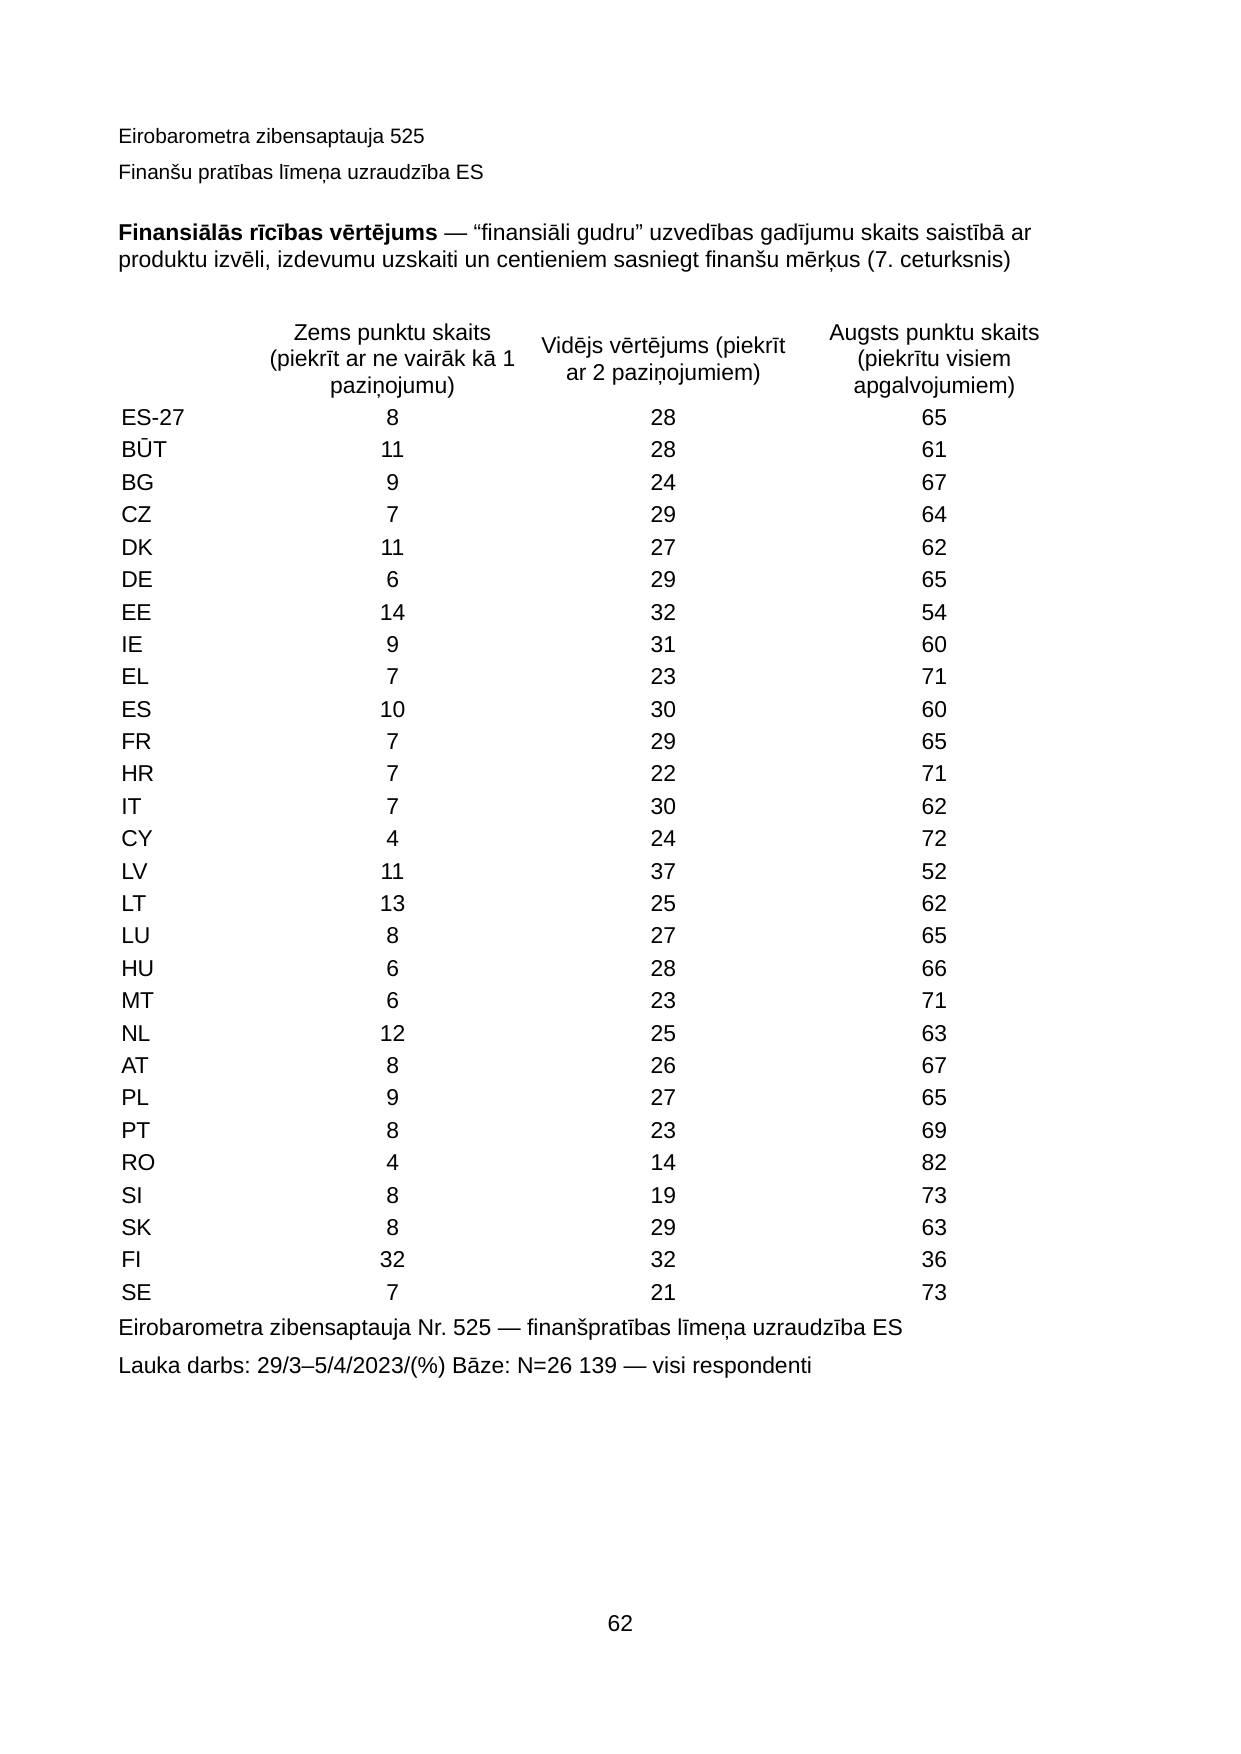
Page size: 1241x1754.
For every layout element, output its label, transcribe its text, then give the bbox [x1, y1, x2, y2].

table_cell 60 [799, 693, 1069, 725]
table_cell LT [118, 887, 257, 919]
table_cell 6 [257, 984, 528, 1017]
table_cell 7 [257, 660, 528, 693]
table_cell 23 [528, 660, 799, 693]
table_cell SI [118, 1179, 257, 1211]
table_cell 63 [799, 1211, 1069, 1243]
table_cell 62 [799, 887, 1069, 919]
table_cell 14 [528, 1146, 799, 1178]
table_cell 28 [528, 434, 799, 466]
table_cell 32 [257, 1243, 528, 1276]
table_cell 28 [528, 952, 799, 984]
table_cell 29 [528, 563, 799, 595]
table_header Augsts punktu skaits (piekrītu visiem apgalvojumiem) [799, 316, 1069, 401]
table_cell 8 [257, 1049, 528, 1081]
table_cell 7 [257, 498, 528, 531]
table_cell HU [118, 952, 257, 984]
table_cell MT [118, 984, 257, 1017]
table_cell ES [118, 693, 257, 725]
table_header Zems punktu skaits (piekrīt ar ne vairāk kā 1 paziņojumu) [257, 316, 528, 401]
table_cell 11 [257, 531, 528, 563]
table_cell 11 [257, 434, 528, 466]
table_cell 71 [799, 660, 1069, 693]
table_cell 66 [799, 952, 1069, 984]
table_cell 9 [257, 466, 528, 498]
table_cell 11 [257, 855, 528, 887]
table_cell 30 [528, 693, 799, 725]
table_cell EE [118, 595, 257, 628]
table_cell HR [118, 758, 257, 790]
table_cell 8 [257, 919, 528, 952]
table_cell 60 [799, 628, 1069, 660]
table_cell FI [118, 1243, 257, 1276]
table_cell 25 [528, 1017, 799, 1049]
table_cell 65 [799, 919, 1069, 952]
table_cell 4 [257, 1146, 528, 1178]
table_cell 8 [257, 401, 528, 433]
table_cell ES-27 [118, 401, 257, 433]
table_cell 6 [257, 563, 528, 595]
table_cell 27 [528, 531, 799, 563]
table_cell 65 [799, 401, 1069, 433]
table_cell IT [118, 790, 257, 822]
table_cell 71 [799, 984, 1069, 1017]
table_cell 71 [799, 758, 1069, 790]
table_cell 82 [799, 1146, 1069, 1178]
table_cell 67 [799, 1049, 1069, 1081]
table_cell CZ [118, 498, 257, 531]
table_cell 31 [528, 628, 799, 660]
table_cell 9 [257, 628, 528, 660]
table_cell 72 [799, 822, 1069, 854]
table_cell 73 [799, 1276, 1069, 1308]
table_cell AT [118, 1049, 257, 1081]
table_cell 67 [799, 466, 1069, 498]
table_cell 62 [799, 531, 1069, 563]
table_cell 12 [257, 1017, 528, 1049]
table_cell 21 [528, 1276, 799, 1308]
text Finansiālās rīcības vērtējums — “finansiāli gudru” uzvedības gadījumu skaits saistībā ar produktu izvēli, izdevumu uzskaiti un centieniem sasniegt finanšu mērķus (7. ceturksnis) [118, 219, 1122, 272]
table_cell FR [118, 725, 257, 757]
table_cell PT [118, 1114, 257, 1146]
table_cell 29 [528, 725, 799, 757]
table_cell SK [118, 1211, 257, 1243]
table_cell 7 [257, 758, 528, 790]
table_cell 36 [799, 1243, 1069, 1276]
table_cell 8 [257, 1114, 528, 1146]
text Eirobarometra zibensaptauja Nr. 525 — finanšpratības līmeņa uzraudzība ES [118, 1314, 1122, 1340]
table_cell 65 [799, 1081, 1069, 1114]
table_cell 62 [799, 790, 1069, 822]
table_cell LU [118, 919, 257, 952]
table_cell 65 [799, 725, 1069, 757]
table_cell 29 [528, 498, 799, 531]
table_cell 32 [528, 595, 799, 628]
table_header [118, 316, 257, 401]
table_cell 22 [528, 758, 799, 790]
table_cell 27 [528, 919, 799, 952]
text Lauka darbs: 29/3–5/4/2023/(%) Bāze: N=26 139 — visi respondenti [118, 1352, 1122, 1379]
table_cell 30 [528, 790, 799, 822]
table_cell EL [118, 660, 257, 693]
table_cell 32 [528, 1243, 799, 1276]
table_cell PL [118, 1081, 257, 1114]
table_cell 13 [257, 887, 528, 919]
table_cell 29 [528, 1211, 799, 1243]
table_cell 52 [799, 855, 1069, 887]
table_cell 7 [257, 725, 528, 757]
table_cell 65 [799, 563, 1069, 595]
table_cell 26 [528, 1049, 799, 1081]
table_cell DE [118, 563, 257, 595]
table_cell 4 [257, 822, 528, 854]
table_cell 8 [257, 1211, 528, 1243]
table_cell 23 [528, 1114, 799, 1146]
table_cell 9 [257, 1081, 528, 1114]
table_cell 7 [257, 790, 528, 822]
table_cell 54 [799, 595, 1069, 628]
table_cell LV [118, 855, 257, 887]
table_cell SE [118, 1276, 257, 1308]
table_cell 64 [799, 498, 1069, 531]
table_cell 10 [257, 693, 528, 725]
table_cell 25 [528, 887, 799, 919]
table_cell 37 [528, 855, 799, 887]
table_cell 28 [528, 401, 799, 433]
table_header Vidējs vērtējums (piekrīt ar 2 paziņojumiem) [528, 316, 799, 401]
table_cell 7 [257, 1276, 528, 1308]
table_cell 69 [799, 1114, 1069, 1146]
table_cell 14 [257, 595, 528, 628]
table_cell 19 [528, 1179, 799, 1211]
table_cell NL [118, 1017, 257, 1049]
table_cell 61 [799, 434, 1069, 466]
table_cell 24 [528, 822, 799, 854]
table_cell RO [118, 1146, 257, 1178]
table_cell DK [118, 531, 257, 563]
table_cell 27 [528, 1081, 799, 1114]
table_cell 24 [528, 466, 799, 498]
table_cell IE [118, 628, 257, 660]
table_cell 63 [799, 1017, 1069, 1049]
table_cell 23 [528, 984, 799, 1017]
table_cell CY [118, 822, 257, 854]
table_cell 6 [257, 952, 528, 984]
table_cell BŪT [118, 434, 257, 466]
table_cell 8 [257, 1179, 528, 1211]
table_cell BG [118, 466, 257, 498]
table_cell 73 [799, 1179, 1069, 1211]
